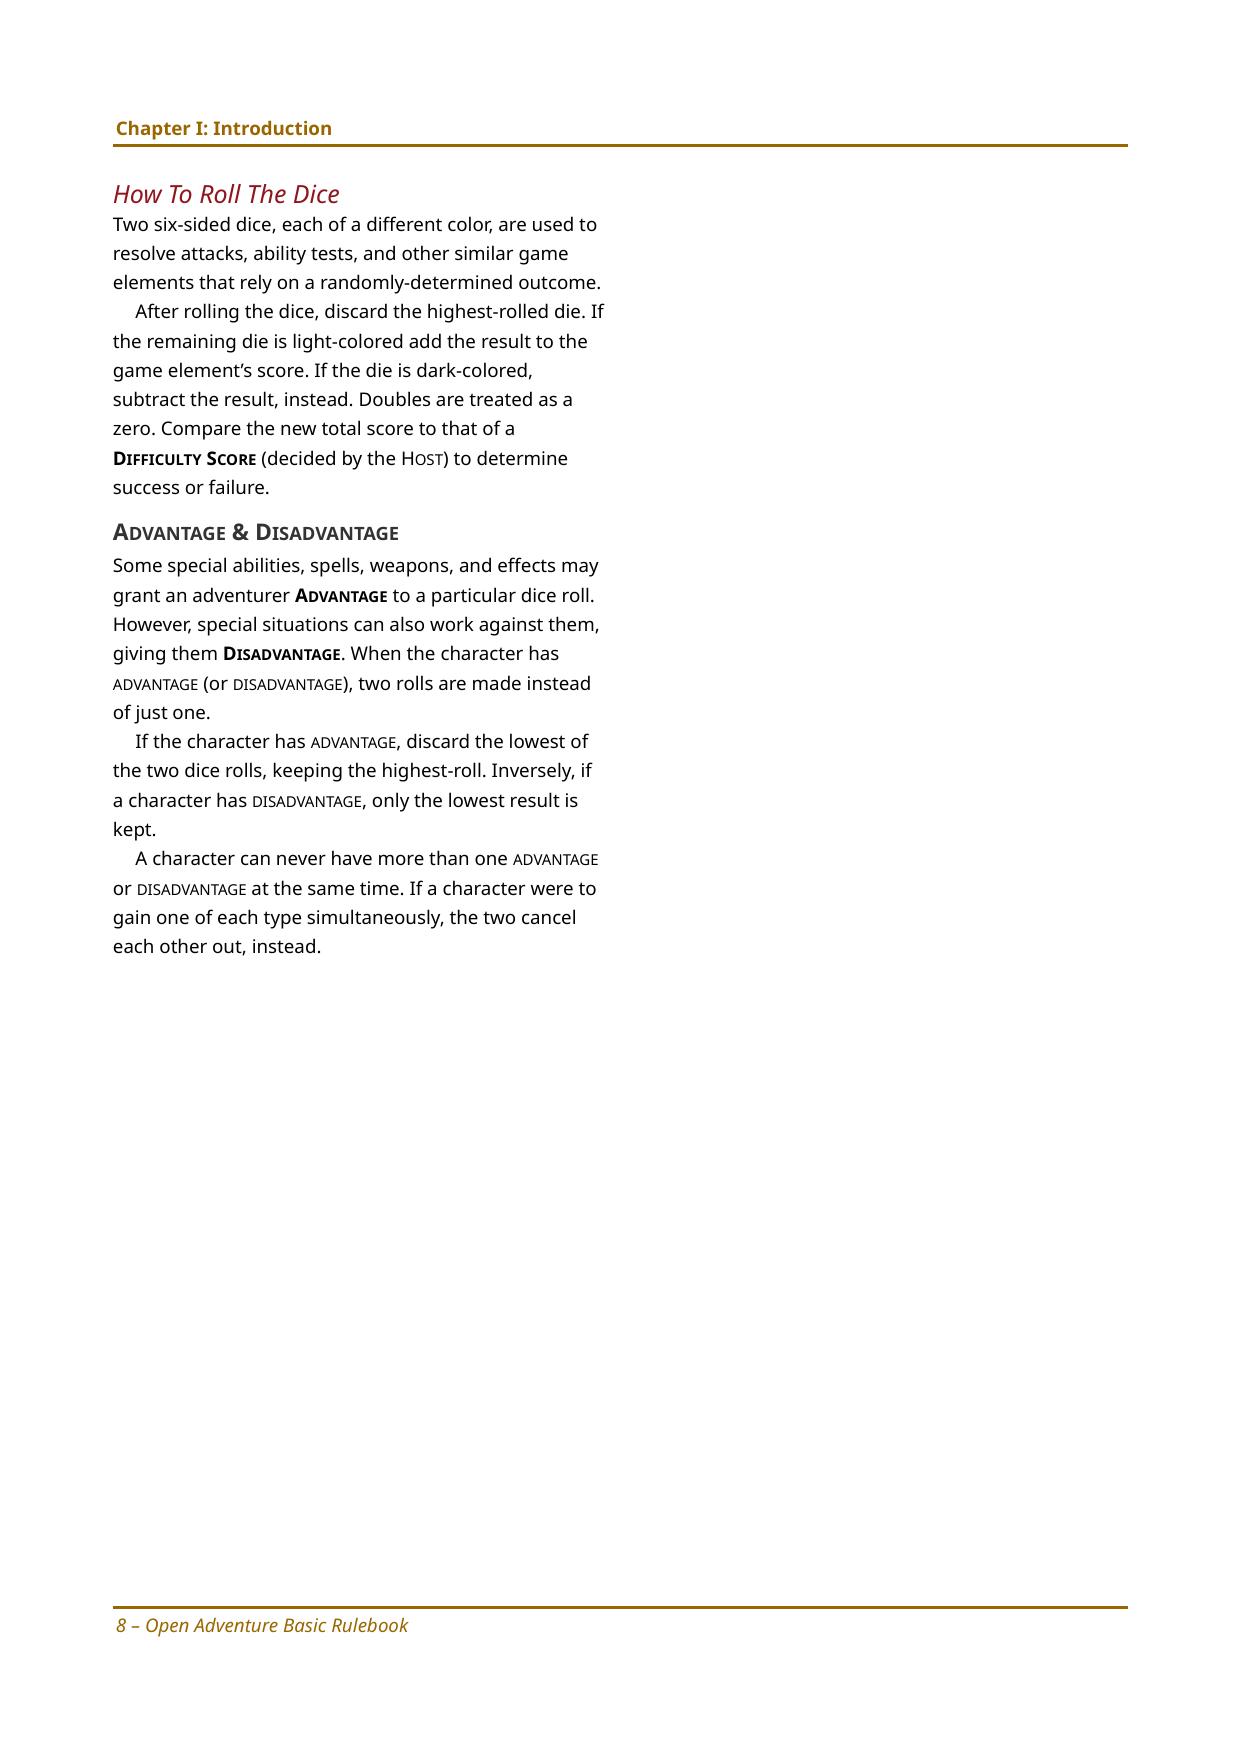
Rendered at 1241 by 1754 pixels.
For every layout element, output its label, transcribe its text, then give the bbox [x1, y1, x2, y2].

subtitle Advantage & Disadvantage [113, 516, 605, 547]
text Two six-sided dice, each of a different color, are used to resolve attacks, ability tests, and other similar game elements that rely on a randomly-determined outcome. [113, 211, 605, 295]
text After rolling the dice, discard the highest-rolled die. If the remaining die is light-colored add the result to the game element’s score. If the die is dark-colored, subtract the result, instead. Doubles are treated as a zero. Compare the new total score to that of a Difficulty Score (decided by the Host) to determine success or failure. [113, 299, 605, 500]
text If the character has advantage, discard the lowest of the two dice rolls, keeping the highest-roll. Inversely, if a character has disadvantage, only the lowest result is kept. [113, 728, 605, 842]
text Some special abilities, spells, weapons, and effects may grant an adventurer Advantage to a particular dice roll. However, special situations can also work against them, giving them Disadvantage. When the character has advantage (or disadvantage), two rolls are made instead of just one. [113, 553, 605, 725]
text A character can never have more than one advantage or disadvantage at the same time. If a character were to gain one of each type simultaneously, the two cancel each other out, instead. [113, 846, 605, 959]
subtitle How to Roll the Dice [113, 177, 605, 211]
